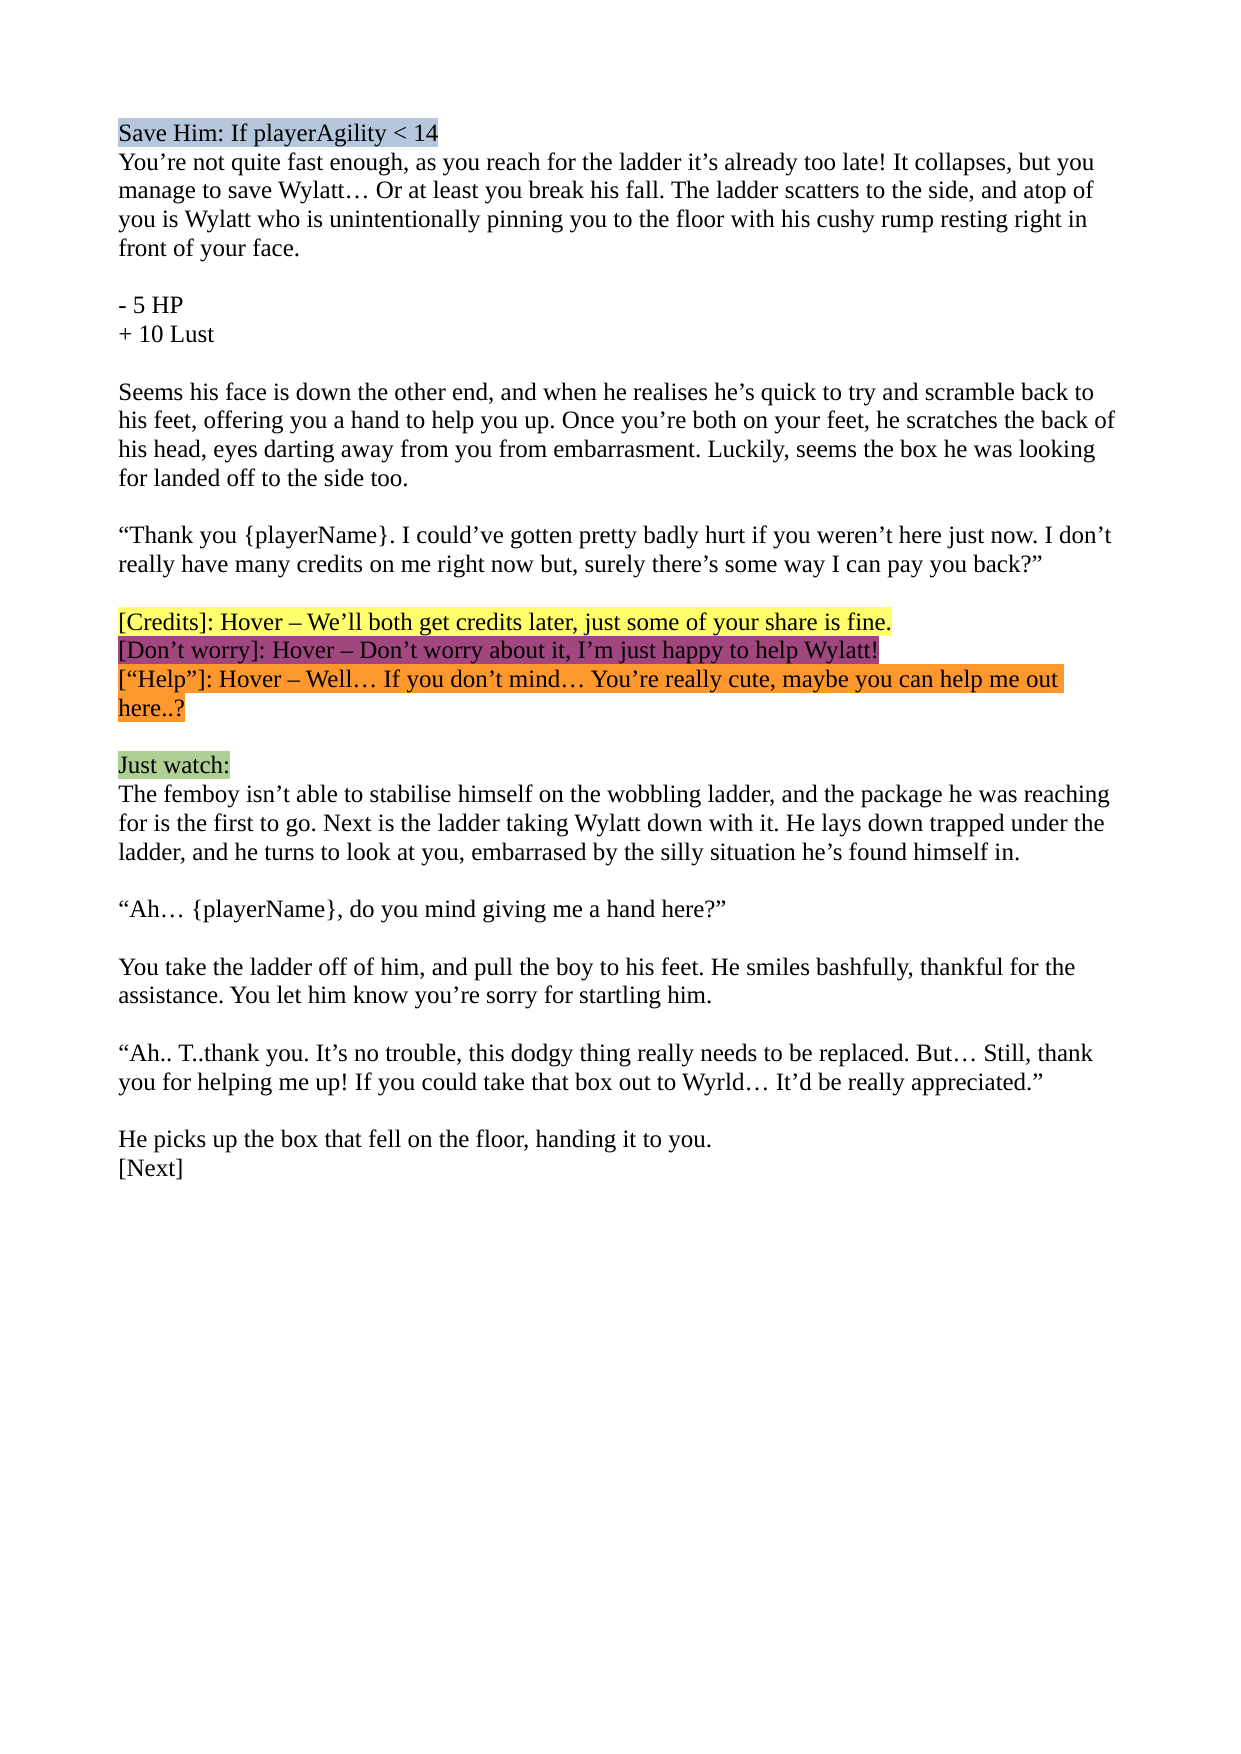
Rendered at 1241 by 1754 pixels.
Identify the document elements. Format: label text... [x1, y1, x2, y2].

text [Don’t worry]: Hover – Don’t worry about it, I’m just happy to help Wylatt! [118, 636, 1122, 664]
text - 5 HP [118, 291, 1122, 319]
text Seems his face is down the other end, and when he realises he’s quick to try and scramble back to his feet, offering you a hand to help you up. Once you’re both on your feet, he scratches the back of his head, eyes darting away from you from embarrasment. Luckily, seems the box he was looking for landed off to the side too. [118, 377, 1122, 492]
text “Ah.. T..thank you. It’s no trouble, this dodgy thing really needs to be replaced. But… Still, thank you for helping me up! If you could take that box out to Wyrld… It’d be really appreciated.” He picks up the box that fell on the floor, handing it to you. [118, 1038, 1122, 1153]
text “Thank you {playerName}. I could’ve gotten pretty badly hurt if you weren’t here just now. I don’t really have many credits on me right now but, surely there’s some way I can pay you back?” [118, 521, 1122, 578]
text “Ah… {playerName}, do you mind giving me a hand here?” [118, 894, 1122, 923]
text [Credits]: Hover – We’ll both get credits later, just some of your share is fine. [118, 607, 1122, 636]
text Save Him: If playerAgility < 14 [118, 118, 1122, 147]
text [Next] [118, 1153, 1122, 1182]
text Just watch: [118, 751, 1122, 779]
text + 10 Lust [118, 319, 1122, 348]
text You’re not quite fast enough, as you reach for the ladder it’s already too late! It collapses, but you manage to save Wylatt… Or at least you break his fall. The ladder scatters to the side, and atop of you is Wylatt who is unintentionally pinning you to the floor with his cushy rump resting right in front of your face. [118, 147, 1122, 262]
text [“Help”]: Hover – Well… If you don’t mind… You’re really cute, maybe you can help me out here..? [118, 664, 1122, 722]
text You take the ladder off of him, and pull the boy to his feet. He smiles bashfully, thankful for the assistance. You let him know you’re sorry for startling him. [118, 952, 1122, 1009]
text The femboy isn’t able to stabilise himself on the wobbling ladder, and the package he was reaching for is the first to go. Next is the ladder taking Wylatt down with it. He lays down trapped under the ladder, and he turns to look at you, embarrased by the silly situation he’s found himself in. [118, 779, 1122, 866]
